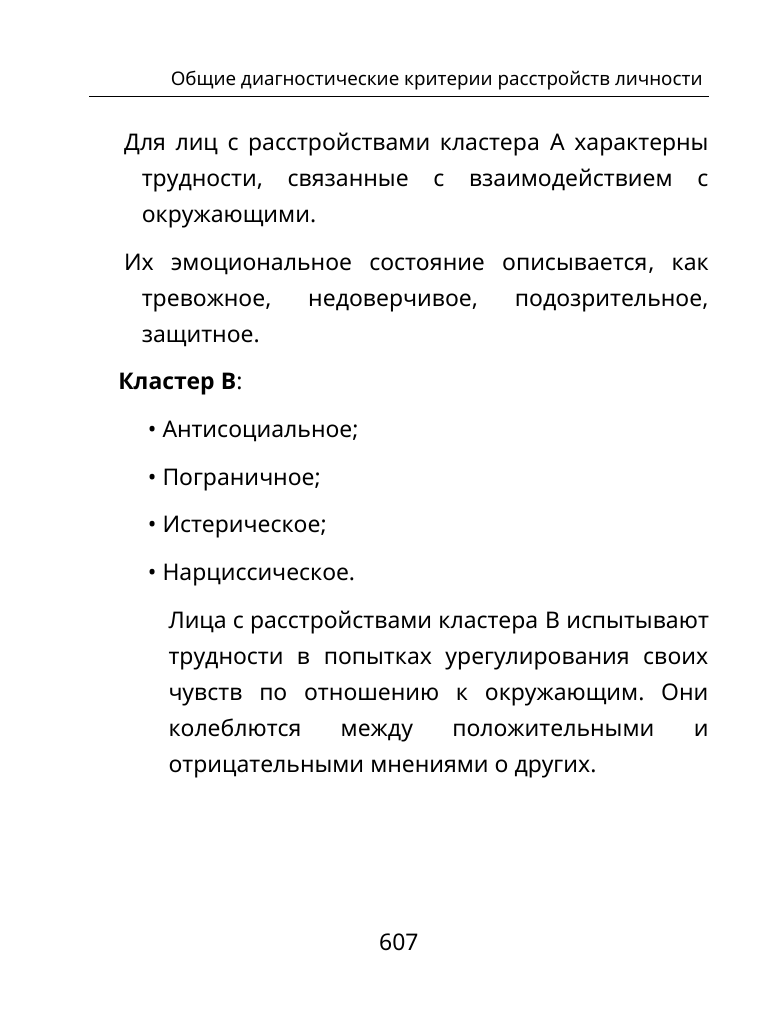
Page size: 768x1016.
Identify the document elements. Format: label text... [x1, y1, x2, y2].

list Лица с расстройствами кластера B испытывают трудности в попытках урегулирования своих чувств по отношению к окружающим. Они колеблются между положительными и отрицательными мнениями о других. [148, 604, 709, 779]
list Нарциссическое. [148, 556, 709, 587]
list Для лиц с расстройствами кластера A характерны трудности, связанные с взаимодействием с окружающими. [124, 126, 709, 229]
list Антисоциальное; [148, 413, 709, 444]
list Пограничное; [148, 461, 709, 492]
list Истерическое; [148, 508, 709, 539]
list Кластер B: [118, 365, 709, 396]
list Их эмоциональное состояние описывается, как тревожное, недоверчивое, подозрительное, защитное. [124, 246, 709, 349]
